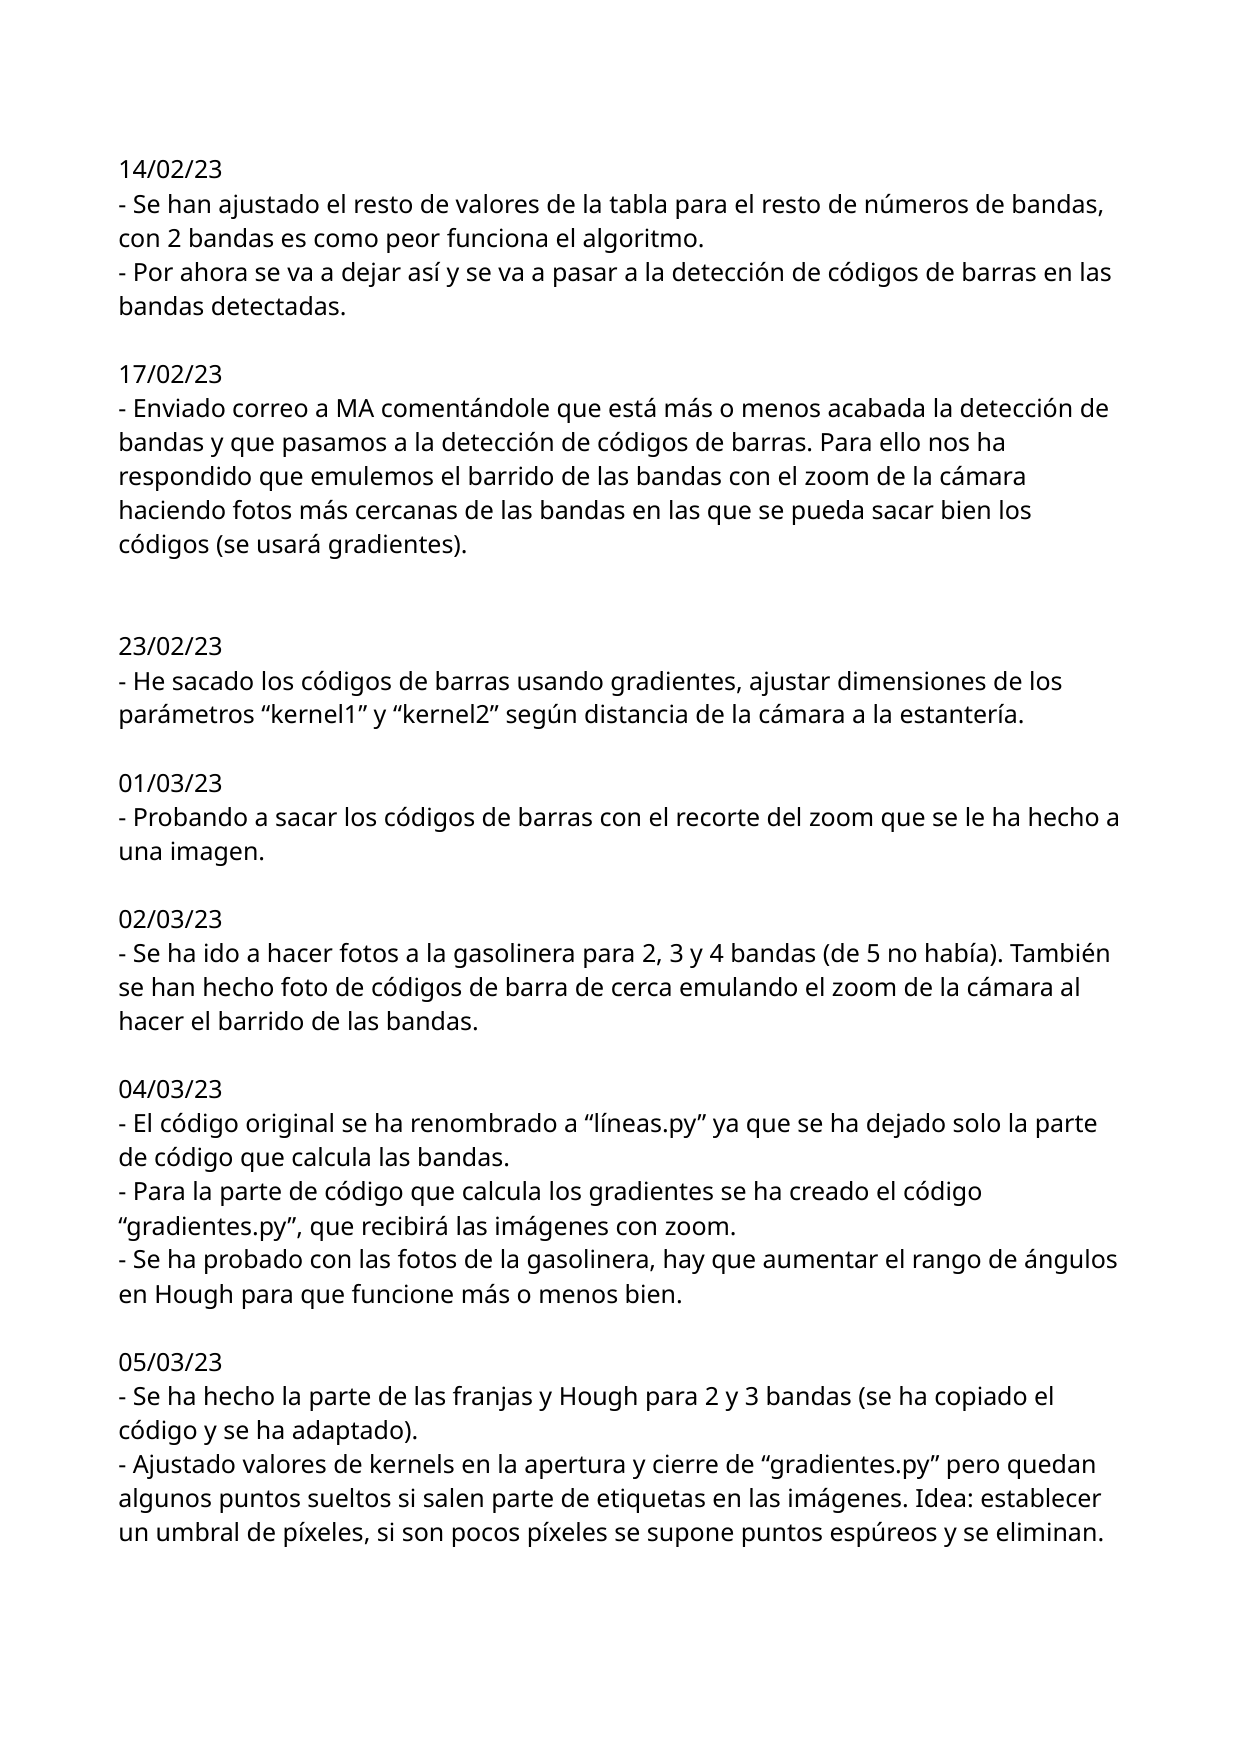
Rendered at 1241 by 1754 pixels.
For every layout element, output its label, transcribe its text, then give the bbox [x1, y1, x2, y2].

text 01/03/23 [118, 765, 1122, 799]
text 23/02/23 [118, 629, 1122, 663]
text - Se han ajustado el resto de valores de la tabla para el resto de números de bandas, con 2 bandas es como peor funciona el algoritmo. [118, 186, 1122, 254]
text - Se ha hecho la parte de las franjas y Hough para 2 y 3 bandas (se ha copiado el código y se ha adaptado). [118, 1378, 1122, 1447]
text - Enviado correo a MA comentándole que está más o menos acabada la detección de bandas y que pasamos a la detección de códigos de barras. Para ello nos ha respondido que emulemos el barrido de las bandas con el zoom de la cámara haciendo fotos más cercanas de las bandas en las que se pueda sacar bien los códigos (se usará gradientes). [118, 391, 1122, 561]
text - Probando a sacar los códigos de barras con el recorte del zoom que se le ha hecho a una imagen. [118, 799, 1122, 867]
text - Ajustado valores de kernels en la apertura y cierre de “gradientes.py” pero quedan algunos puntos sueltos si salen parte de etiquetas en las imágenes. Idea: establecer un umbral de píxeles, si son pocos píxeles se supone puntos espúreos y se eliminan. [118, 1447, 1122, 1549]
text 02/03/23 [118, 902, 1122, 936]
text - El código original se ha renombrado a “líneas.py” ya que se ha dejado solo la parte de código que calcula las bandas. [118, 1106, 1122, 1174]
text 04/03/23 [118, 1072, 1122, 1106]
text - Para la parte de código que calcula los gradientes se ha creado el código “gradientes.py”, que recibirá las imágenes con zoom. [118, 1174, 1122, 1242]
text 17/02/23 [118, 357, 1122, 391]
text 05/03/23 [118, 1344, 1122, 1378]
text - He sacado los códigos de barras usando gradientes, ajustar dimensiones de los parámetros “kernel1” y “kernel2” según distancia de la cámara a la estantería. [118, 663, 1122, 731]
text - Por ahora se va a dejar así y se va a pasar a la detección de códigos de barras en las bandas detectadas. [118, 254, 1122, 322]
text - Se ha ido a hacer fotos a la gasolinera para 2, 3 y 4 bandas (de 5 no había). También se han hecho foto de códigos de barra de cerca emulando el zoom de la cámara al hacer el barrido de las bandas. [118, 936, 1122, 1038]
text 14/02/23 [118, 152, 1122, 186]
text - Se ha probado con las fotos de la gasolinera, hay que aumentar el rango de ángulos en Hough para que funcione más o menos bien. [118, 1242, 1122, 1310]
